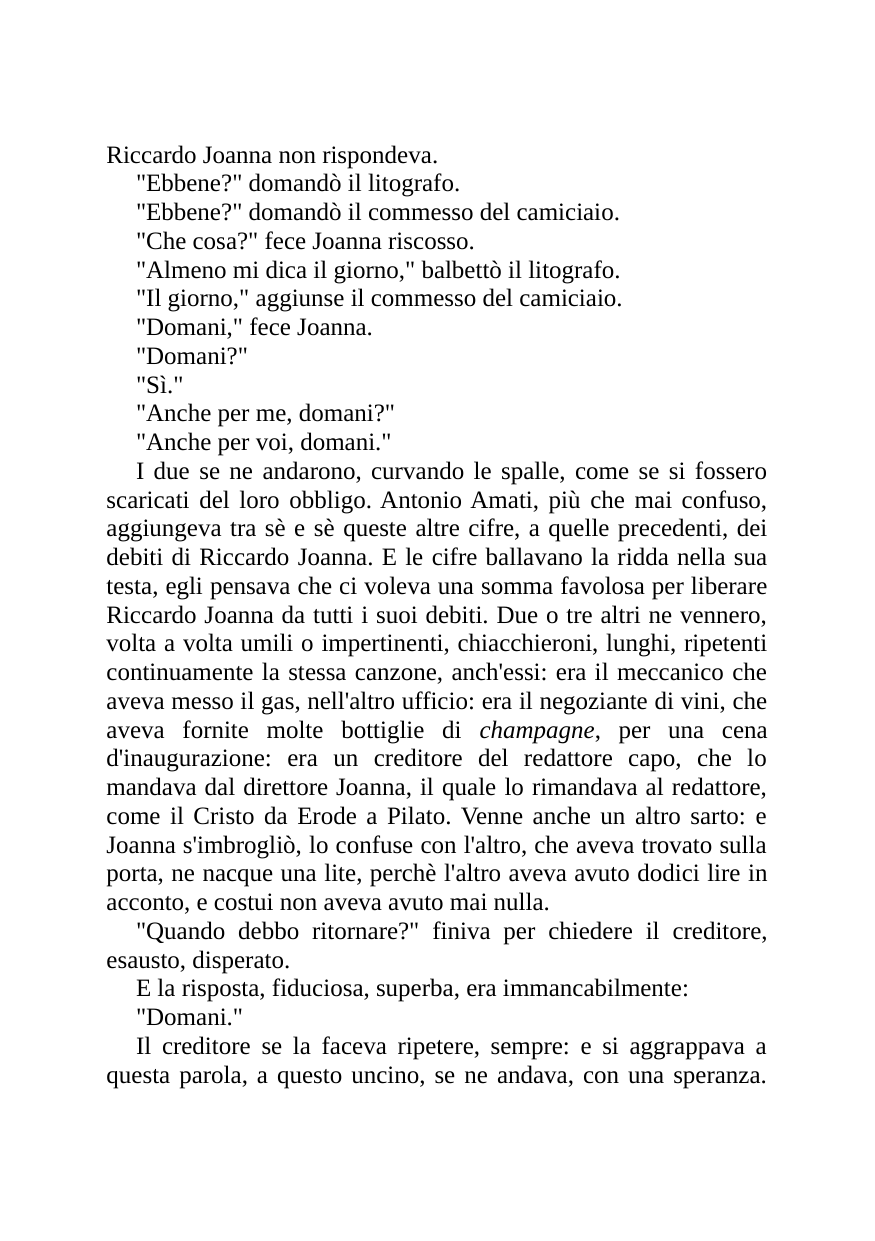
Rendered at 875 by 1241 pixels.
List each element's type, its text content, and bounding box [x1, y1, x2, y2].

text "Sì." [106, 370, 768, 398]
text Riccardo Joanna non rispondeva. [106, 140, 768, 168]
text "Il giorno," aggiunse il commesso del camiciaio. [106, 283, 768, 312]
text "Almeno mi dica il giorno," balbettò il litografo. [106, 255, 768, 283]
text "Domani," fece Joanna. [106, 312, 768, 341]
text Il creditore se la faceva ripetere, sempre: e si aggrappava a questa parola, a questo uncino, se ne andava, con una speranza. [106, 1031, 768, 1088]
text "Ebbene?" domandò il litografo. [106, 168, 768, 197]
text "Anche per voi, domani." [106, 427, 768, 456]
text "Domani?" [106, 341, 768, 370]
text E la risposta, fiduciosa, superba, era immancabilmente: [106, 973, 768, 1002]
text I due se ne andarono, curvando le spalle, come se si fossero scaricati del loro obbligo. Antonio Amati, più che mai confuso, aggiungeva tra sè e sè queste altre cifre, a quelle precedenti, dei debiti di Riccardo Joanna. E le cifre ballavano la ridda nella sua testa, egli pensava che ci voleva una somma favolosa per liberare Riccardo Joanna da tutti i suoi debiti. Due o tre altri ne vennero, volta a volta umili o impertinenti, chiacchieroni, lunghi, ripetenti continuamente la stessa canzone, anch'essi: era il meccanico che aveva messo il gas, nell'altro ufficio: era il negoziante di vini, che aveva fornite molte bottiglie di champagne, per una cena d'inaugurazione: era un creditore del redattore capo, che lo mandava dal direttore Joanna, il quale lo rimandava al redattore, come il Cristo da Erode a Pilato. Venne anche un altro sarto: e Joanna s'imbrogliò, lo confuse con l'altro, che aveva trovato sulla porta, ne nacque una lite, perchè l'altro aveva avuto dodici lire in acconto, e costui non aveva avuto mai nulla. [106, 456, 768, 916]
text "Anche per me, domani?" [106, 398, 768, 427]
text "Domani." [106, 1002, 768, 1031]
text "Che cosa?" fece Joanna riscosso. [106, 226, 768, 255]
text "Ebbene?" domandò il commesso del camiciaio. [106, 197, 768, 226]
text "Quando debbo ritornare?" finiva per chiedere il creditore, esausto, disperato. [106, 916, 768, 973]
